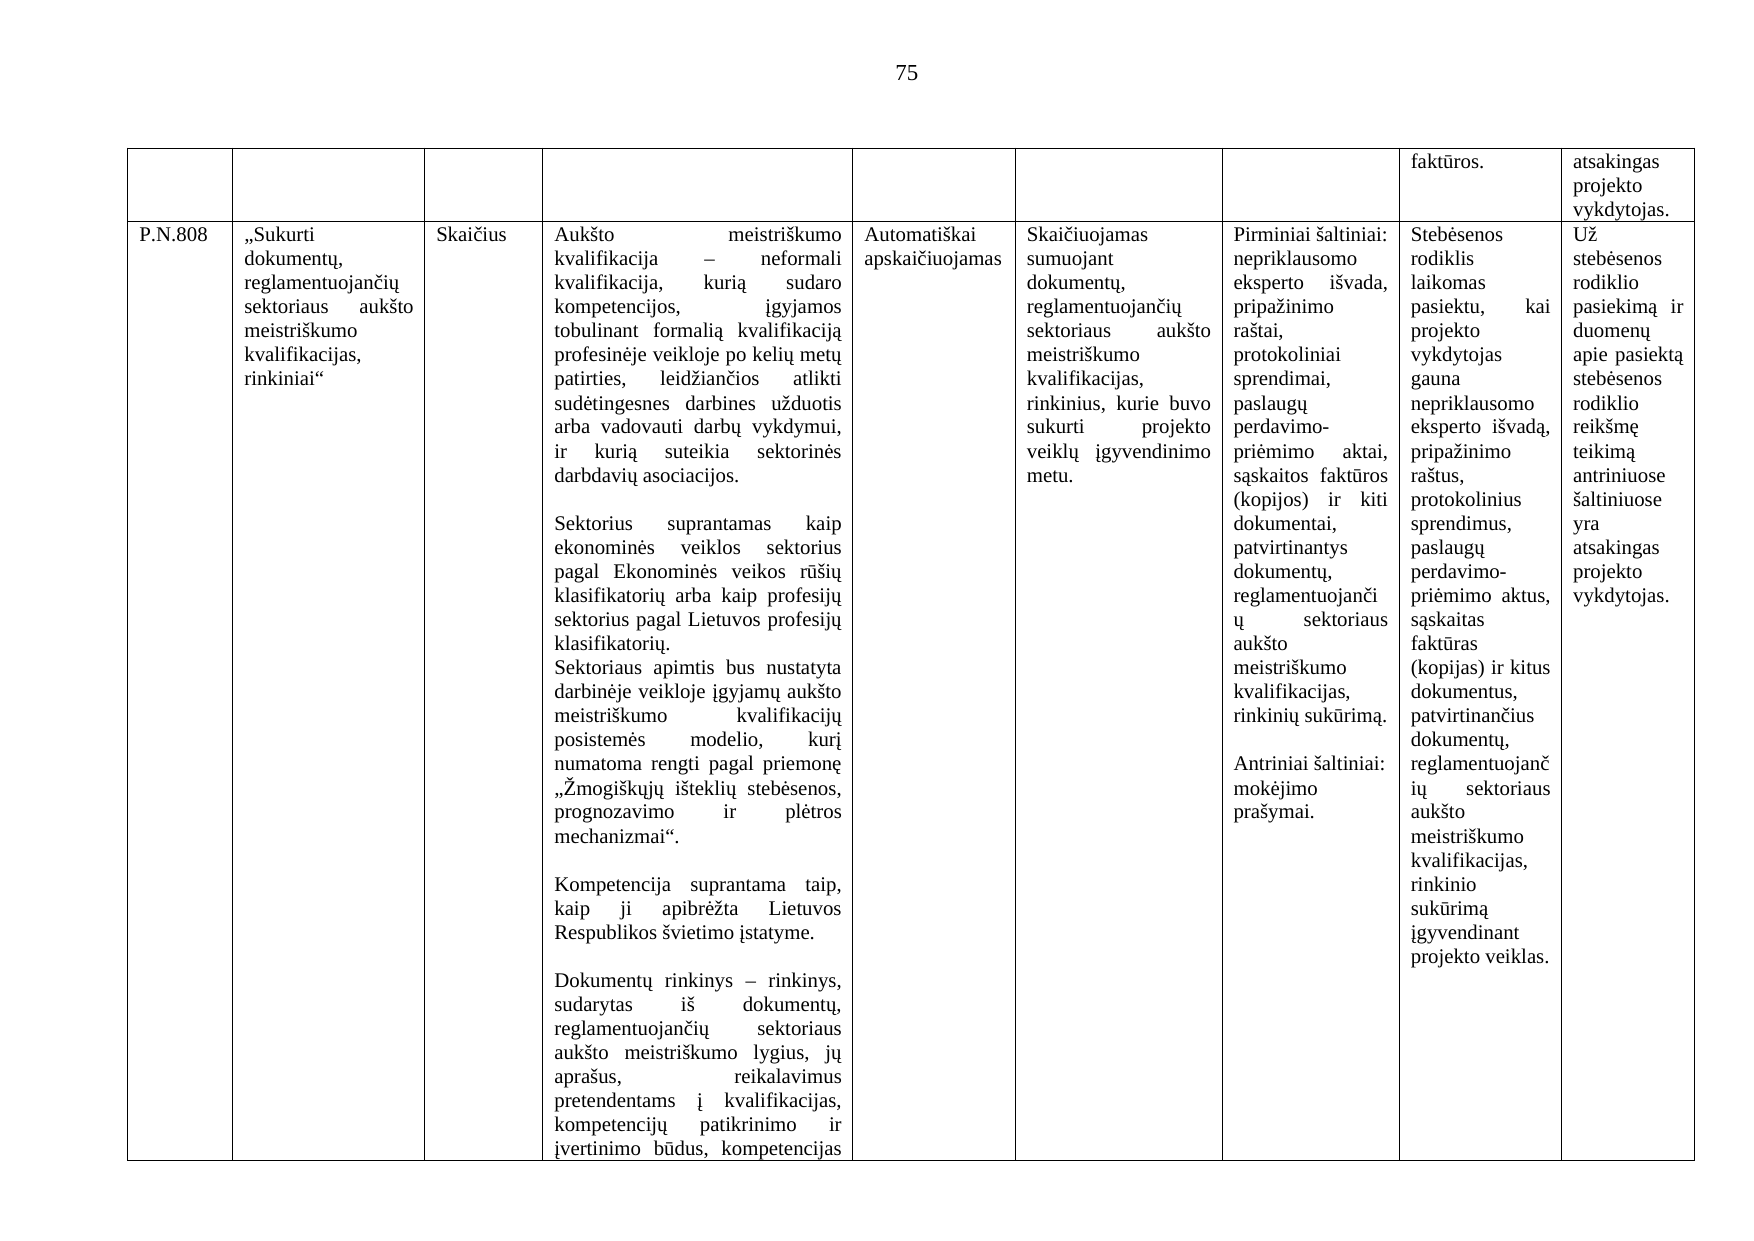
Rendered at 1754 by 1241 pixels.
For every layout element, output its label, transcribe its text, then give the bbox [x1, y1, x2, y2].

table_cell atsakingas projekto vykdytojas. [1562, 149, 1694, 221]
table_cell [543, 149, 852, 221]
table_cell Stebėsenos rodiklis laikomas pasiektu, kai projekto vykdytojas gauna nepriklausomo eksperto išvadą, pripažinimo raštus, protokolinius sprendimus, paslaugų perdavimo-priėmimo aktus, sąskaitas faktūras (kopijas) ir kitus dokumentus, patvirtinančius dokumentų, reglamentuojančių sektoriaus aukšto meistriškumo kvalifikacijas, rinkinio sukūrimą įgyvendinant projekto veiklas. [1400, 222, 1561, 1160]
table_cell [233, 149, 424, 221]
table_cell Skaičius [425, 222, 542, 1160]
table_cell [1016, 149, 1222, 221]
table_cell [128, 149, 232, 221]
table_cell P.N.808 [128, 222, 232, 1160]
table_cell Skaičiuojamas sumuojant dokumentų, reglamentuojančių sektoriaus aukšto meistriškumo kvalifikacijas, rinkinius, kurie buvo sukurti projekto veiklų įgyvendinimo metu. [1016, 222, 1222, 1160]
table_cell Už stebėsenos rodiklio pasiekimą ir duomenų apie pasiektą stebėsenos rodiklio reikšmę teikimą antriniuose šaltiniuose yra atsakingas projekto vykdytojas. [1562, 222, 1694, 1160]
table_cell [1223, 149, 1399, 221]
table_cell Automatiškai apskaičiuojamas [853, 222, 1015, 1160]
table_cell „Sukurti dokumentų, reglamentuojančių sektoriaus aukšto meistriškumo kvalifikacijas, rinkiniai“ [233, 222, 424, 1160]
table_cell [425, 149, 542, 221]
table_cell Pirminiai šaltiniai: nepriklausomo eksperto išvada, pripažinimo raštai, protokoliniai sprendimai, paslaugų perdavimo-priėmimo aktai, sąskaitos faktūros (kopijos) ir kiti dokumentai, patvirtinantys dokumentų, reglamentuojančių sektoriaus aukšto meistriškumo kvalifikacijas, rinkinių sukūrimą. Antriniai šaltiniai: mokėjimo prašymai. [1223, 222, 1399, 1160]
table_cell Aukšto meistriškumo kvalifikacija – neformali kvalifikacija, kurią sudaro kompetencijos, įgyjamos tobulinant formalią kvalifikaciją profesinėje veikloje po kelių metų patirties, leidžiančios atlikti sudėtingesnes darbines užduotis arba vadovauti darbų vykdymui, ir kurią suteikia sektorinės darbdavių asociacijos. Sektorius suprantamas kaip ekonominės veiklos sektorius pagal Ekonominės veikos rūšių klasifikatorių arba kaip profesijų sektorius pagal Lietuvos profesijų klasifikatorių. Sektoriaus apimtis bus nustatyta darbinėje veikloje įgyjamų aukšto meistriškumo kvalifikacijų posistemės modelio, kurį numatoma rengti pagal priemonę „Žmogiškųjų išteklių stebėsenos, prognozavimo ir plėtros mechanizmai“. Kompetencija suprantama taip, kaip ji apibrėžta Lietuvos Respublikos švietimo įstatyme. Dokumentų rinkinys – rinkinys, sudarytas iš dokumentų, reglamentuojančių sektoriaus aukšto meistriškumo lygius, jų aprašus, reikalavimus pretendentams į kvalifikacijas, kompetencijų patikrinimo ir įvertinimo būdus, kompetencijas [543, 222, 852, 1160]
table_cell [853, 149, 1015, 221]
table_cell faktūros. [1400, 149, 1561, 221]
